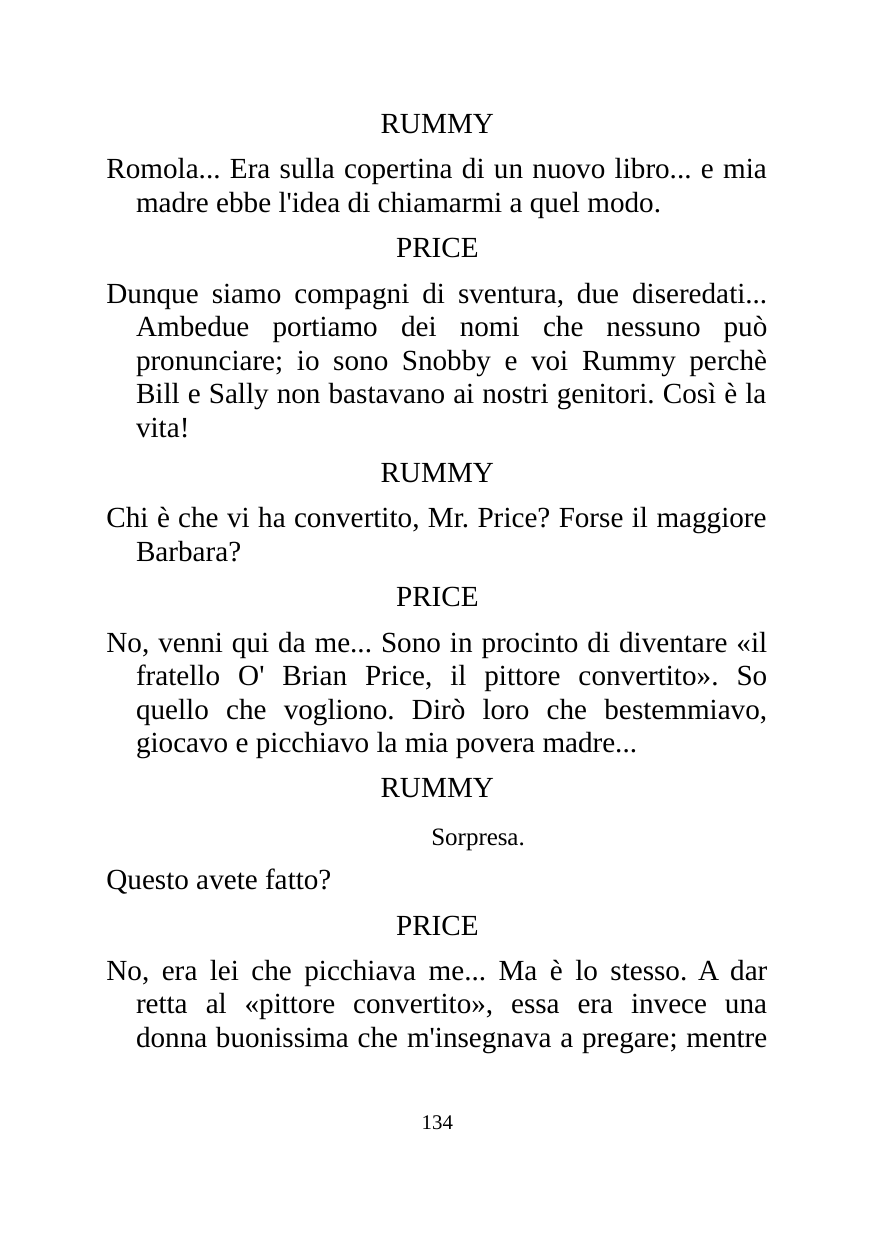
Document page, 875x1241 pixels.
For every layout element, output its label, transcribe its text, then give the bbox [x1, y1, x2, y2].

text No, venni qui da me... Sono in procinto di diventare «il fratello O' Brian Price, il pittore convertito». So quello che vogliono. Dirò loro che bestemmiavo, giocavo e picchiavo la mia povera madre... [106, 625, 768, 759]
text RUMMY [106, 771, 768, 804]
text RUMMY [106, 455, 768, 489]
text Sorpresa. [431, 822, 768, 851]
text Dunque siamo compagni di sventura, due diseredati... Ambedue portiamo dei nomi che nessuno può pronunciare; io sono Snobby e voi Rummy perchè Bill e Sally non bastavano ai nostri genitori. Così è la vita! [106, 276, 768, 443]
text PRICE [106, 230, 768, 264]
text No, era lei che picchiava me... Ma è lo stesso. A dar retta al «pittore convertito», essa era invece una donna buonissima che m'insegnava a pregare; mentre [106, 953, 768, 1054]
text Chi è che vi ha convertito, Mr. Price? Forse il maggiore Barbara? [106, 501, 768, 568]
text Romola... Era sulla copertina di un nuovo libro... e mia madre ebbe l'idea di chiamarmi a quel modo. [106, 152, 768, 219]
text PRICE [106, 908, 768, 941]
text PRICE [106, 579, 768, 613]
text Questo avete fatto? [106, 862, 768, 896]
text RUMMY [106, 106, 768, 140]
